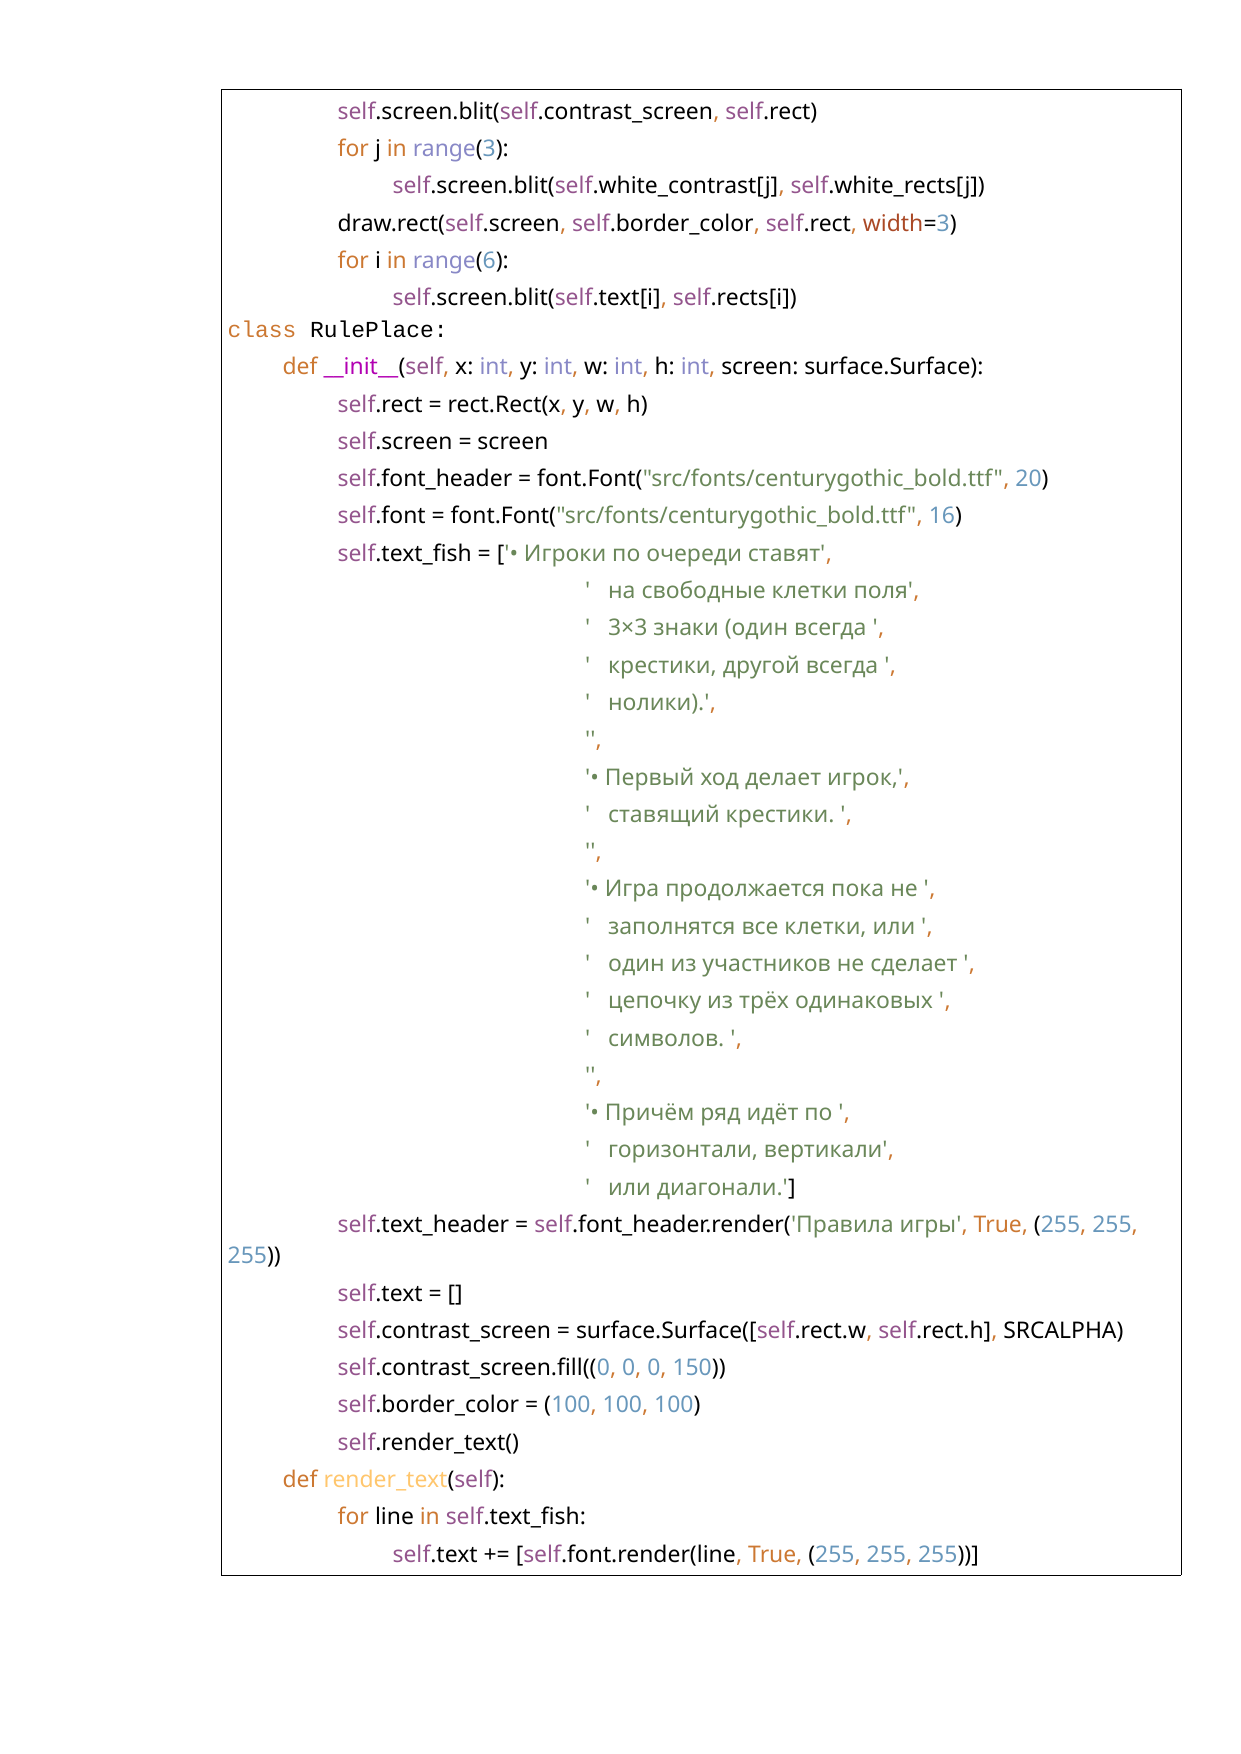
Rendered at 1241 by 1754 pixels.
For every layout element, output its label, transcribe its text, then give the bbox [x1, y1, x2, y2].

text self.render_text() [222, 1419, 1181, 1457]
text ' ставящий крестики. ', [222, 792, 1181, 829]
text ' заполнятся все клетки, или ', [222, 903, 1181, 941]
text self.screen = screen [222, 419, 1181, 456]
text def __init__(self, x: int, y: int, w: int, h: int, screen: surface.Surface): [222, 344, 1181, 381]
text ' или диагонали.'] [222, 1164, 1181, 1202]
text '• Первый ход делает игрок,', [222, 754, 1181, 792]
text self.text += [self.font.render(line, True, (255, 255, 255))] [222, 1531, 1181, 1575]
text self.border_color = (100, 100, 100) [222, 1382, 1181, 1419]
text ' крестики, другой всегда ', [222, 642, 1181, 680]
text draw.rect(self.screen, self.border_color, self.rect, width=3) [222, 200, 1181, 238]
text self.contrast_screen = surface.Surface([self.rect.w, self.rect.h], SRCALPHA) [222, 1308, 1181, 1345]
text self.rect = rect.Rect(x, y, w, h) [222, 381, 1181, 419]
text self.screen.blit(self.white_contrast[j], self.white_rects[j]) [222, 163, 1181, 200]
text '', [222, 829, 1181, 866]
text ' символов. ', [222, 1015, 1181, 1053]
text ' цепочку из трёх одинаковых ', [222, 978, 1181, 1015]
text ' один из участников не сделает ', [222, 941, 1181, 978]
text def render_text(self): [222, 1457, 1181, 1494]
text '• Причём ряд идёт по ', [222, 1090, 1181, 1127]
text self.text_header = self.font_header.render('Правила игры', True, (255, 255, 255)) [222, 1202, 1181, 1270]
text '', [222, 717, 1181, 754]
text ' нолики).', [222, 680, 1181, 717]
text '', [222, 1053, 1181, 1090]
text class RulePlace: [222, 312, 1181, 344]
text self.font_header = font.Font("src/fonts/centurygothic_bold.ttf", 20) [222, 456, 1181, 493]
text self.text_fish = ['• Игроки по очереди ставят', [222, 531, 1181, 568]
text '• Игра продолжается пока не ', [222, 866, 1181, 903]
text for line in self.text_fish: [222, 1494, 1181, 1531]
text ' на свободные клетки поля', [222, 568, 1181, 605]
text for j in range(3): [222, 126, 1181, 163]
text self.screen.blit(self.contrast_screen, self.rect) [222, 90, 1181, 126]
text self.contrast_screen.fill((0, 0, 0, 150)) [222, 1345, 1181, 1382]
text self.font = font.Font("src/fonts/centurygothic_bold.ttf", 16) [222, 493, 1181, 531]
text for i in range(6): [222, 238, 1181, 275]
text ' горизонтали, вертикали', [222, 1127, 1181, 1164]
text ' 3×3 знаки (один всегда ', [222, 605, 1181, 642]
text self.text = [] [222, 1270, 1181, 1308]
text self.screen.blit(self.text[i], self.rects[i]) [222, 275, 1181, 312]
